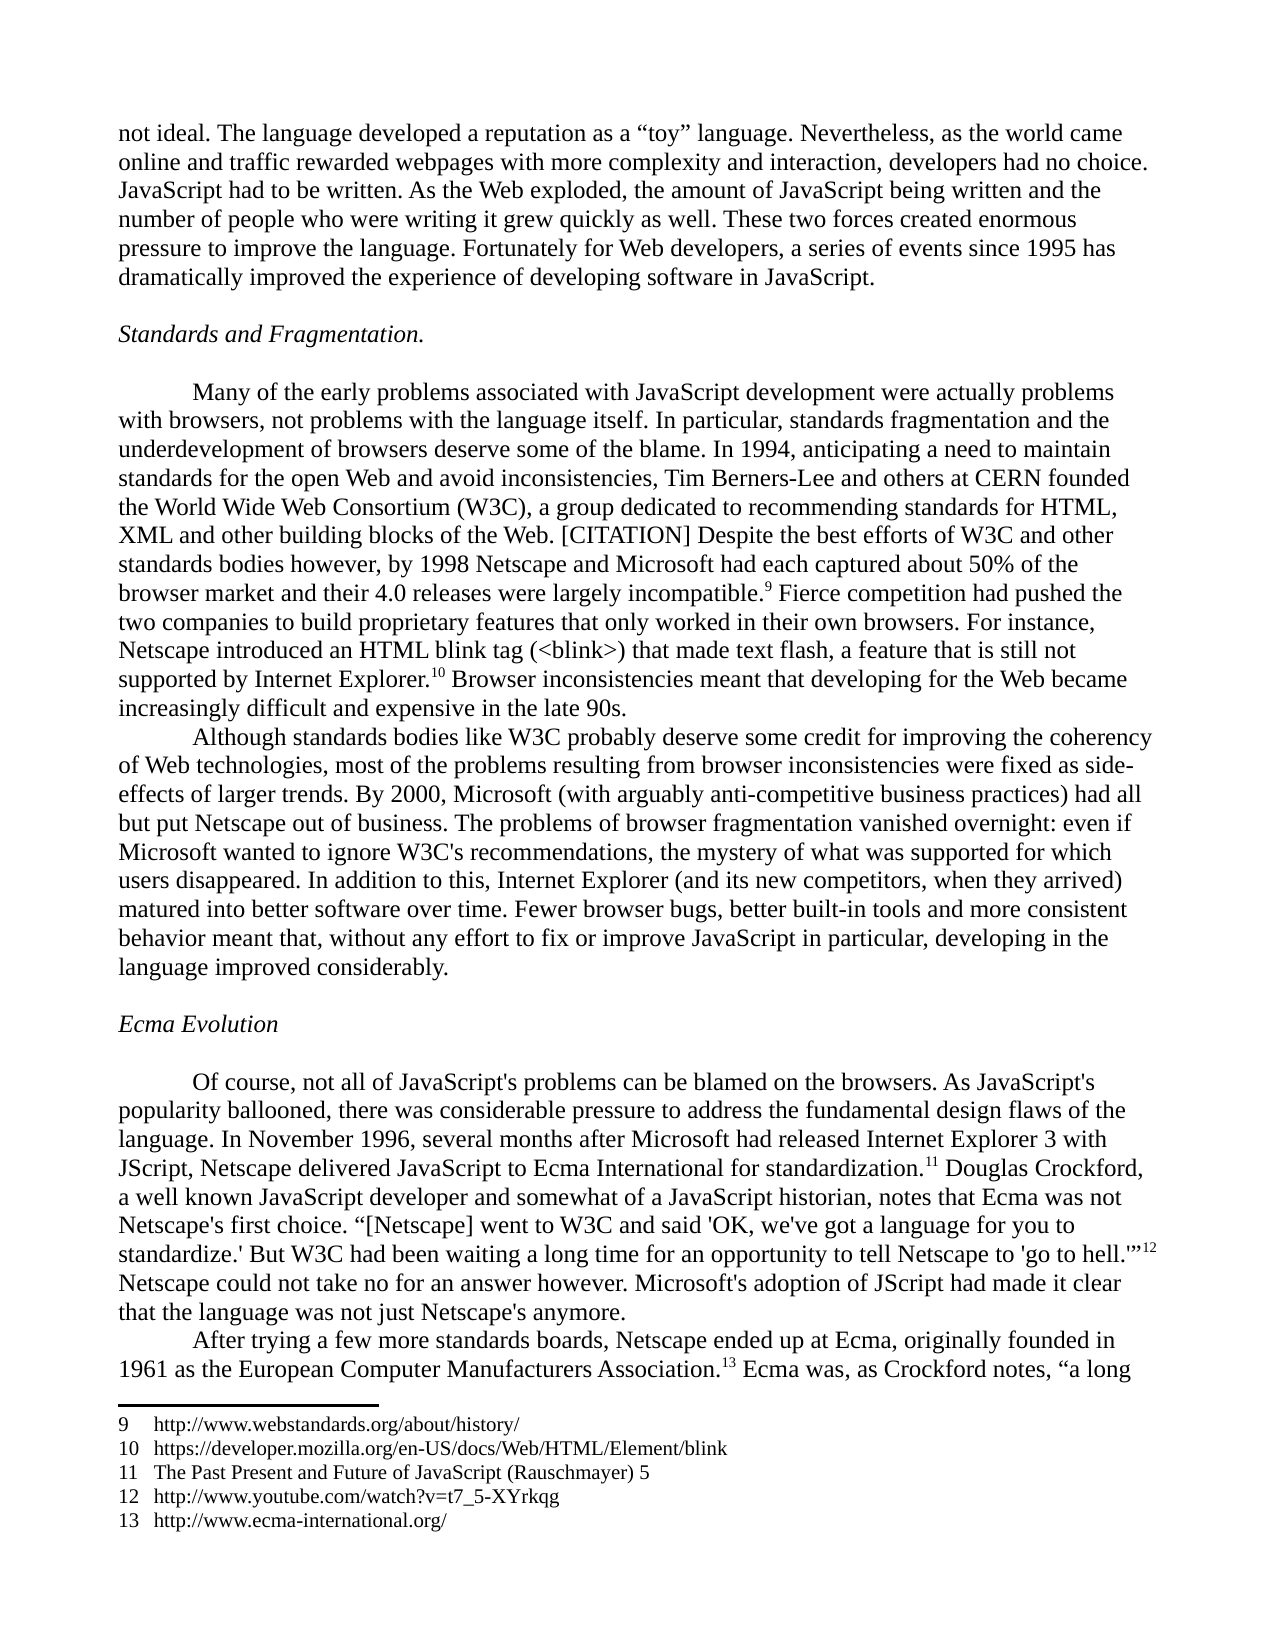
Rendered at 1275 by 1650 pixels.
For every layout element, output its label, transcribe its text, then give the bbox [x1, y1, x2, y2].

text http://www.youtube.com/watch?v=t7_5-XYrkqg [118, 1484, 1157, 1508]
text Ecma Evolution [118, 1009, 1157, 1038]
text After trying a few more standards boards, Netscape ended up at Ecma, originally founded in 1961 as the European Computer Manufacturers Association. Ecma was, as Crockford notes, “a long [118, 1326, 1157, 1383]
text Standards and Fragmentation. [118, 319, 1157, 348]
text Of course, not all of JavaScript's problems can be blamed on the browsers. As JavaScript's popularity ballooned, there was considerable pressure to address the fundamental design flaws of the language. In November 1996, several months after Microsoft had released Internet Explorer 3 with JScript, Netscape delivered JavaScript to Ecma International for standardization. Douglas Crockford, a well known JavaScript developer and somewhat of a JavaScript historian, notes that Ecma was not Netscape's first choice. “[Netscape] went to W3C and said 'OK, we've got a language for you to standardize.' But W3C had been waiting a long time for an opportunity to tell Netscape to 'go to hell.'” Netscape could not take no for an answer however. Microsoft's adoption of JScript had made it clear that the language was not just Netscape's anymore. [118, 1067, 1157, 1326]
text not ideal. The language developed a reputation as a “toy” language. Nevertheless, as the world came online and traffic rewarded webpages with more complexity and interaction, developers had no choice. JavaScript had to be written. As the Web exploded, the amount of JavaScript being written and the number of people who were writing it grew quickly as well. These two forces created enormous pressure to improve the language. Fortunately for Web developers, a series of events since 1995 has dramatically improved the experience of developing software in JavaScript. [118, 118, 1157, 291]
text Although standards bodies like W3C probably deserve some credit for improving the coherency of Web technologies, most of the problems resulting from browser inconsistencies were fixed as side-effects of larger trends. By 2000, Microsoft (with arguably anti-competitive business practices) had all but put Netscape out of business. The problems of browser fragmentation vanished overnight: even if Microsoft wanted to ignore W3C's recommendations, the mystery of what was supported for which users disappeared. In addition to this, Internet Explorer (and its new competitors, when they arrived) matured into better software over time. Fewer browser bugs, better built-in tools and more consistent behavior meant that, without any effort to fix or improve JavaScript in particular, developing in the language improved considerably. [118, 722, 1157, 981]
text Many of the early problems associated with JavaScript development were actually problems with browsers, not problems with the language itself. In particular, standards fragmentation and the underdevelopment of browsers deserve some of the blame. In 1994, anticipating a need to maintain standards for the open Web and avoid inconsistencies, Tim Berners-Lee and others at CERN founded the World Wide Web Consortium (W3C), a group dedicated to recommending standards for HTML, XML and other building blocks of the Web. [CITATION] Despite the best efforts of W3C and other standards bodies however, by 1998 Netscape and Microsoft had each captured about 50% of the browser market and their 4.0 releases were largely incompatible. Fierce competition had pushed the two companies to build proprietary features that only worked in their own browsers. For instance, Netscape introduced an HTML blink tag (<blink>) that made text flash, a feature that is still not supported by Internet Explorer. Browser inconsistencies meant that developing for the Web became increasingly difficult and expensive in the late 90s. [118, 377, 1157, 722]
text http://www.webstandards.org/about/history/ [118, 1412, 1157, 1436]
text The Past Present and Future of JavaScript (Rauschmayer) 5 [118, 1460, 1157, 1484]
text https://developer.mozilla.org/en-US/docs/Web/HTML/Element/blink [118, 1436, 1157, 1460]
text http://www.ecma-international.org/ [118, 1508, 1157, 1532]
